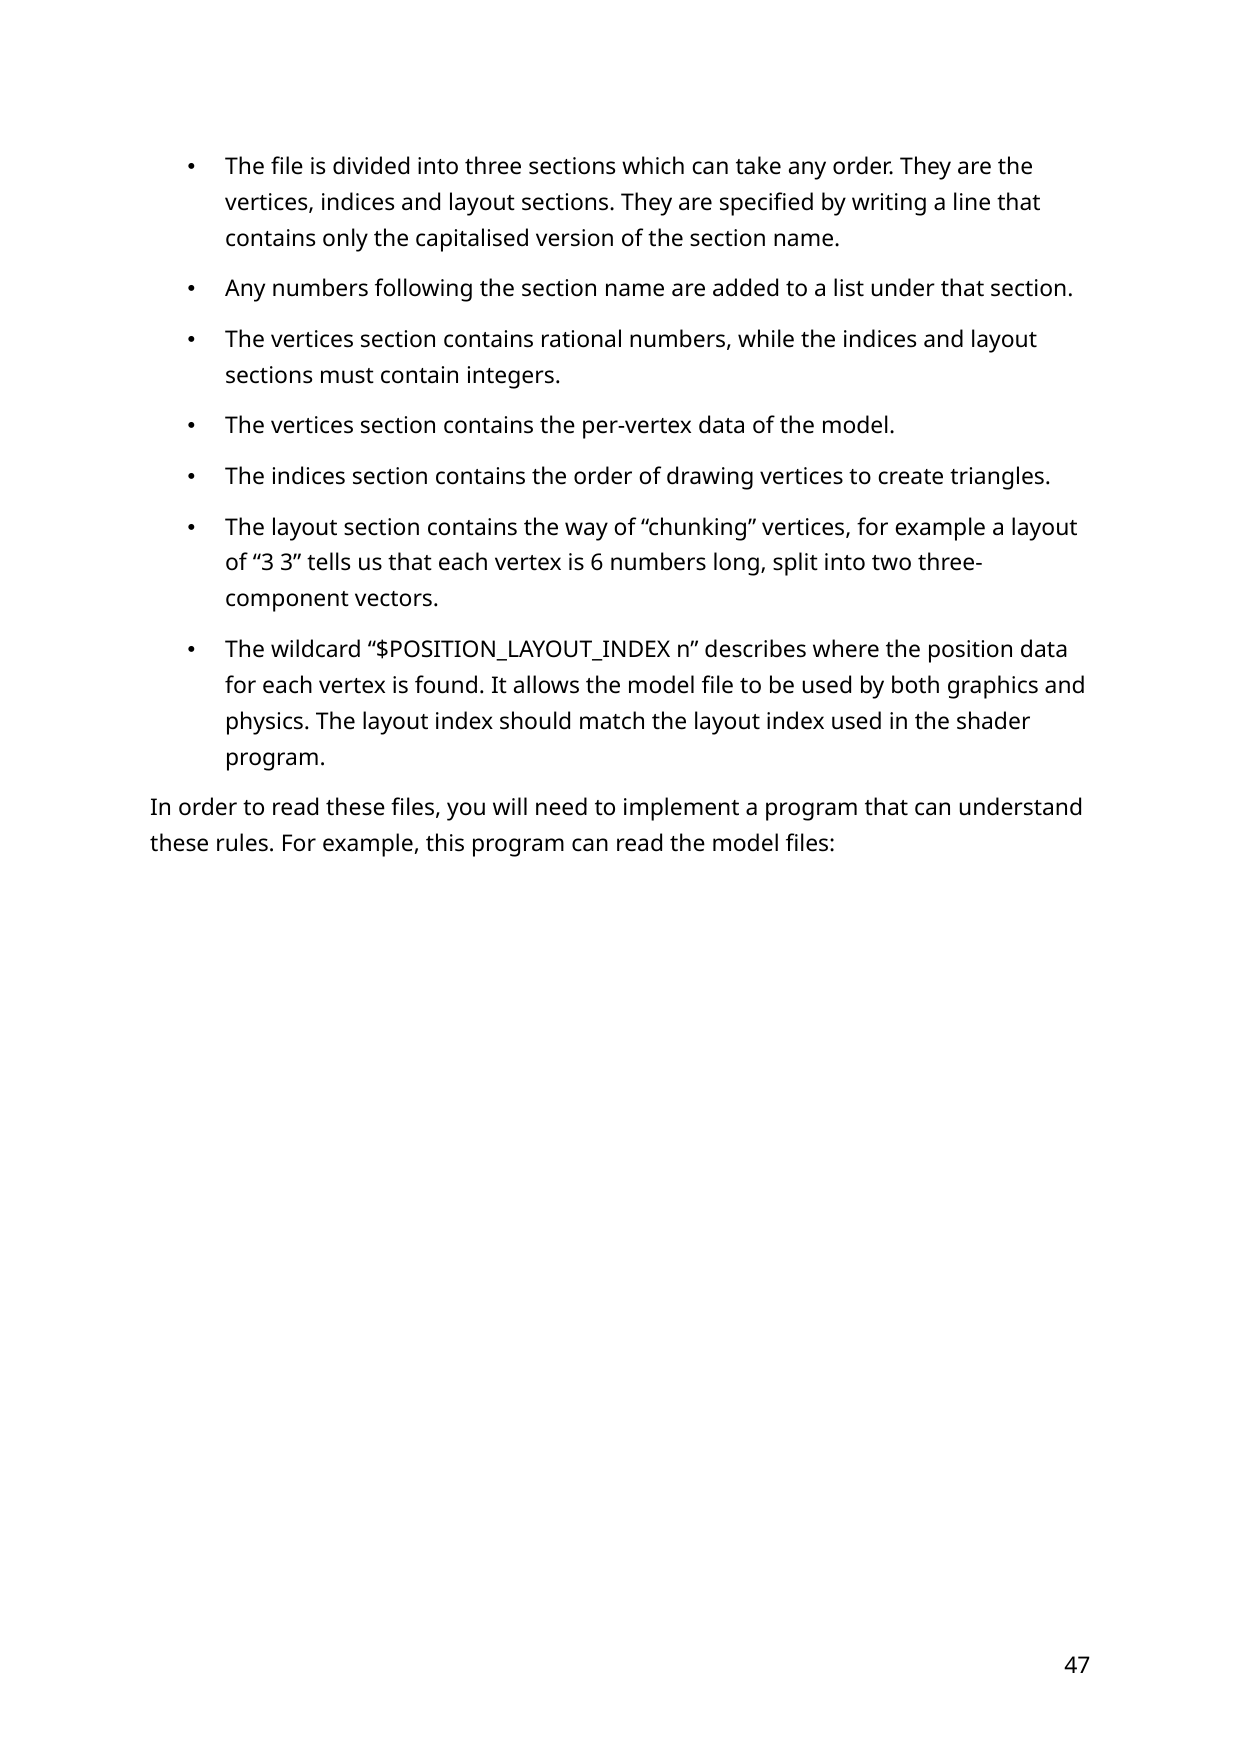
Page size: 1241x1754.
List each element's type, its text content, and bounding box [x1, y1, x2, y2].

list The layout section contains the way of “chunking” vertices, for example a layout of “3 3” tells us that each vertex is 6 numbers long, split into two three-component vectors. [187, 510, 1090, 613]
list The file is divided into three sections which can take any order. They are the vertices, indices and layout sections. They are specified by writing a line that contains only the capitalised version of the section name. [187, 150, 1090, 253]
list The vertices section contains rational numbers, while the indices and layout sections must contain integers. [187, 323, 1090, 390]
list The wildcard “$POSITION_LAYOUT_INDEX n” describes where the position data for each vertex is found. It allows the model file to be used by both graphics and physics. The layout index should match the layout index used in the shader program. [187, 633, 1090, 772]
text In order to read these files, you will need to implement a program that can understand these rules. For example, this program can read the model files: [150, 791, 1090, 858]
list The vertices section contains the per-vertex data of the model. [187, 409, 1090, 441]
list The indices section contains the order of drawing vertices to create triangles. [187, 460, 1090, 491]
list Any numbers following the section name are added to a list under that section. [187, 272, 1090, 304]
